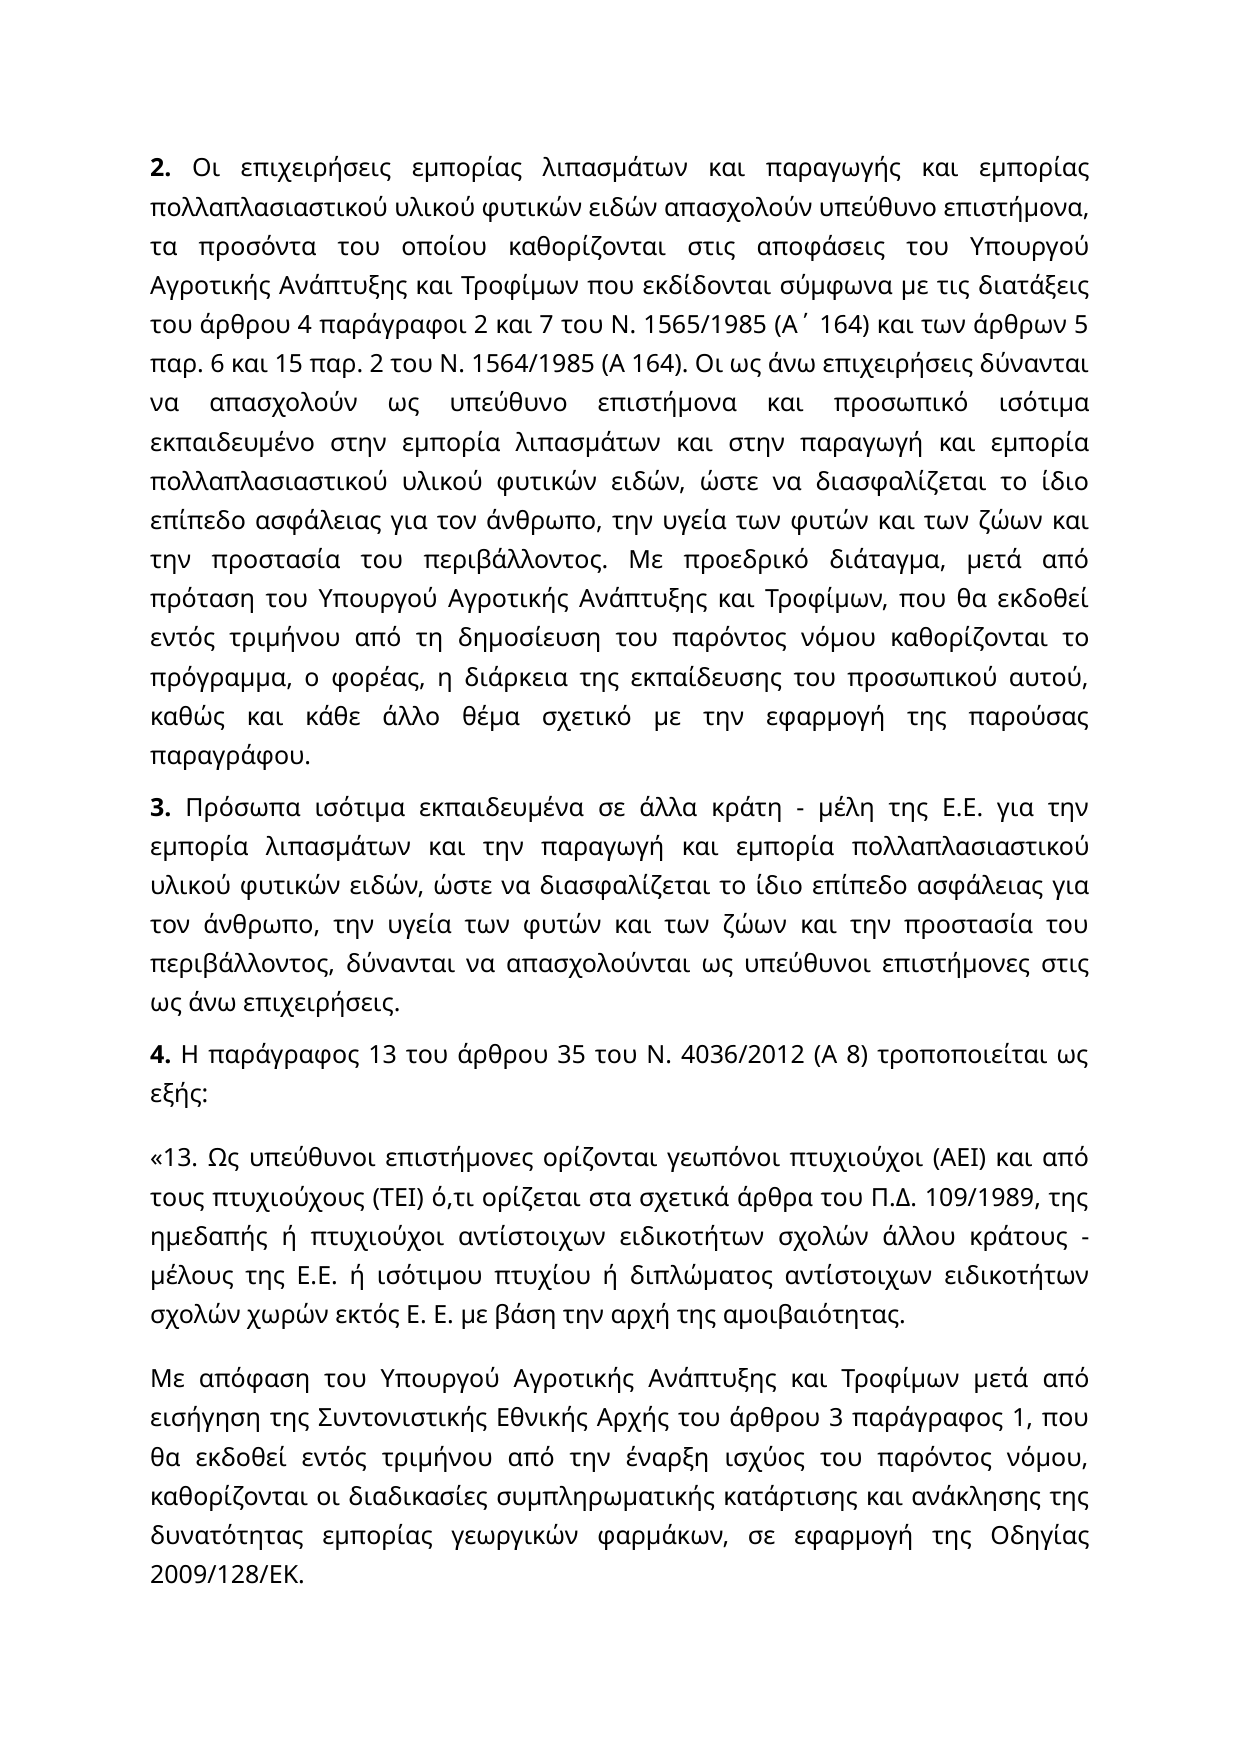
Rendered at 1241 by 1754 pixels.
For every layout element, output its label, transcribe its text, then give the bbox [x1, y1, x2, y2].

text 4. Η παράγραφος 13 του άρθρου 35 του Ν. 4036/2012 (Α 8) τροποποιείται ως εξής: [150, 1037, 1090, 1110]
text 2. Οι επιχειρήσεις εμπορίας λιπασμάτων και παραγωγής και εμπορίας πολλαπλασιαστικού υλικού φυτικών ειδών απασχολούν υπεύθυνο επιστήμονα, τα προσόντα του οποίου καθορίζονται στις αποφάσεις του Υπουργού Αγροτικής Ανάπτυξης και Τροφίμων που εκδίδονται σύμφωνα με τις διατάξεις του άρθρου 4 παράγραφοι 2 και 7 του Ν. 1565/1985 (Α΄ 164) και των άρθρων 5 παρ. 6 και 15 παρ. 2 του Ν. 1564/1985 (Α 164). Οι ως άνω επιχειρήσεις δύνανται να απασχολούν ως υπεύθυνο επιστήμονα και προσωπικό ισότιμα εκπαιδευμένο στην εμπορία λιπασμάτων και στην παραγωγή και εμπορία πολλαπλασιαστικού υλικού φυτικών ειδών, ώστε να διασφαλίζεται το ίδιο επίπεδο ασφάλειας για τον άνθρωπο, την υγεία των φυτών και των ζώων και την προστασία του περιβάλλοντος. Με προεδρικό διάταγμα, μετά από πρόταση του Υπουργού Αγροτικής Ανάπτυξης και Τροφίμων, που θα εκδοθεί εντός τριμήνου από τη δημοσίευση του παρόντος νόμου καθορίζονται το πρόγραμμα, ο φορέας, η διάρκεια της εκπαίδευσης του προσωπικού αυτού, καθώς και κάθε άλλο θέμα σχετικό με την εφαρμογή της παρούσας παραγράφου. [150, 150, 1090, 772]
text 3. Πρόσωπα ισότιμα εκπαιδευμένα σε άλλα κράτη - μέλη της Ε.Ε. για την εμπορία λιπασμάτων και την παραγωγή και εμπορία πολλαπλασιαστικού υλικού φυτικών ειδών, ώστε να διασφαλίζεται το ίδιο επίπεδο ασφάλειας για τον άνθρωπο, την υγεία των φυτών και των ζώων και την προστασία του περιβάλλοντος, δύνανται να απασχολούνται ως υπεύθυνοι επιστήμονες στις ως άνω επιχειρήσεις. [150, 789, 1090, 1019]
text «13. Ως υπεύθυνοι επιστήμονες ορίζονται γεωπόνοι πτυχιούχοι (ΑΕΙ) και από τους πτυχιούχους (ΤΕΙ) ό,τι ορίζεται στα σχετικά άρθρα του Π.Δ. 109/1989, της ημεδαπής ή πτυχιούχοι αντίστοιχων ειδικοτήτων σχολών άλλου κράτους - μέλους της Ε.Ε. ή ισότιμου πτυχίου ή διπλώματος αντίστοιχων ειδικοτήτων σχολών χωρών εκτός Ε. Ε. με βάση την αρχή της αμοιβαιότητας. [150, 1140, 1090, 1331]
text Με απόφαση του Υπουργού Αγροτικής Ανάπτυξης και Τροφίμων μετά από εισήγηση της Συντονιστικής Εθνικής Αρχής του άρθρου 3 παράγραφος 1, που θα εκδοθεί εντός τριμήνου από την έναρξη ισχύος του παρόντος νόμου, καθορίζονται οι διαδικασίες συμπληρωματικής κατάρτισης και ανάκλησης της δυνατότητας εμπορίας γεωργικών φαρμάκων, σε εφαρμογή της Οδηγίας 2009/128/ΕΚ. [150, 1361, 1090, 1591]
